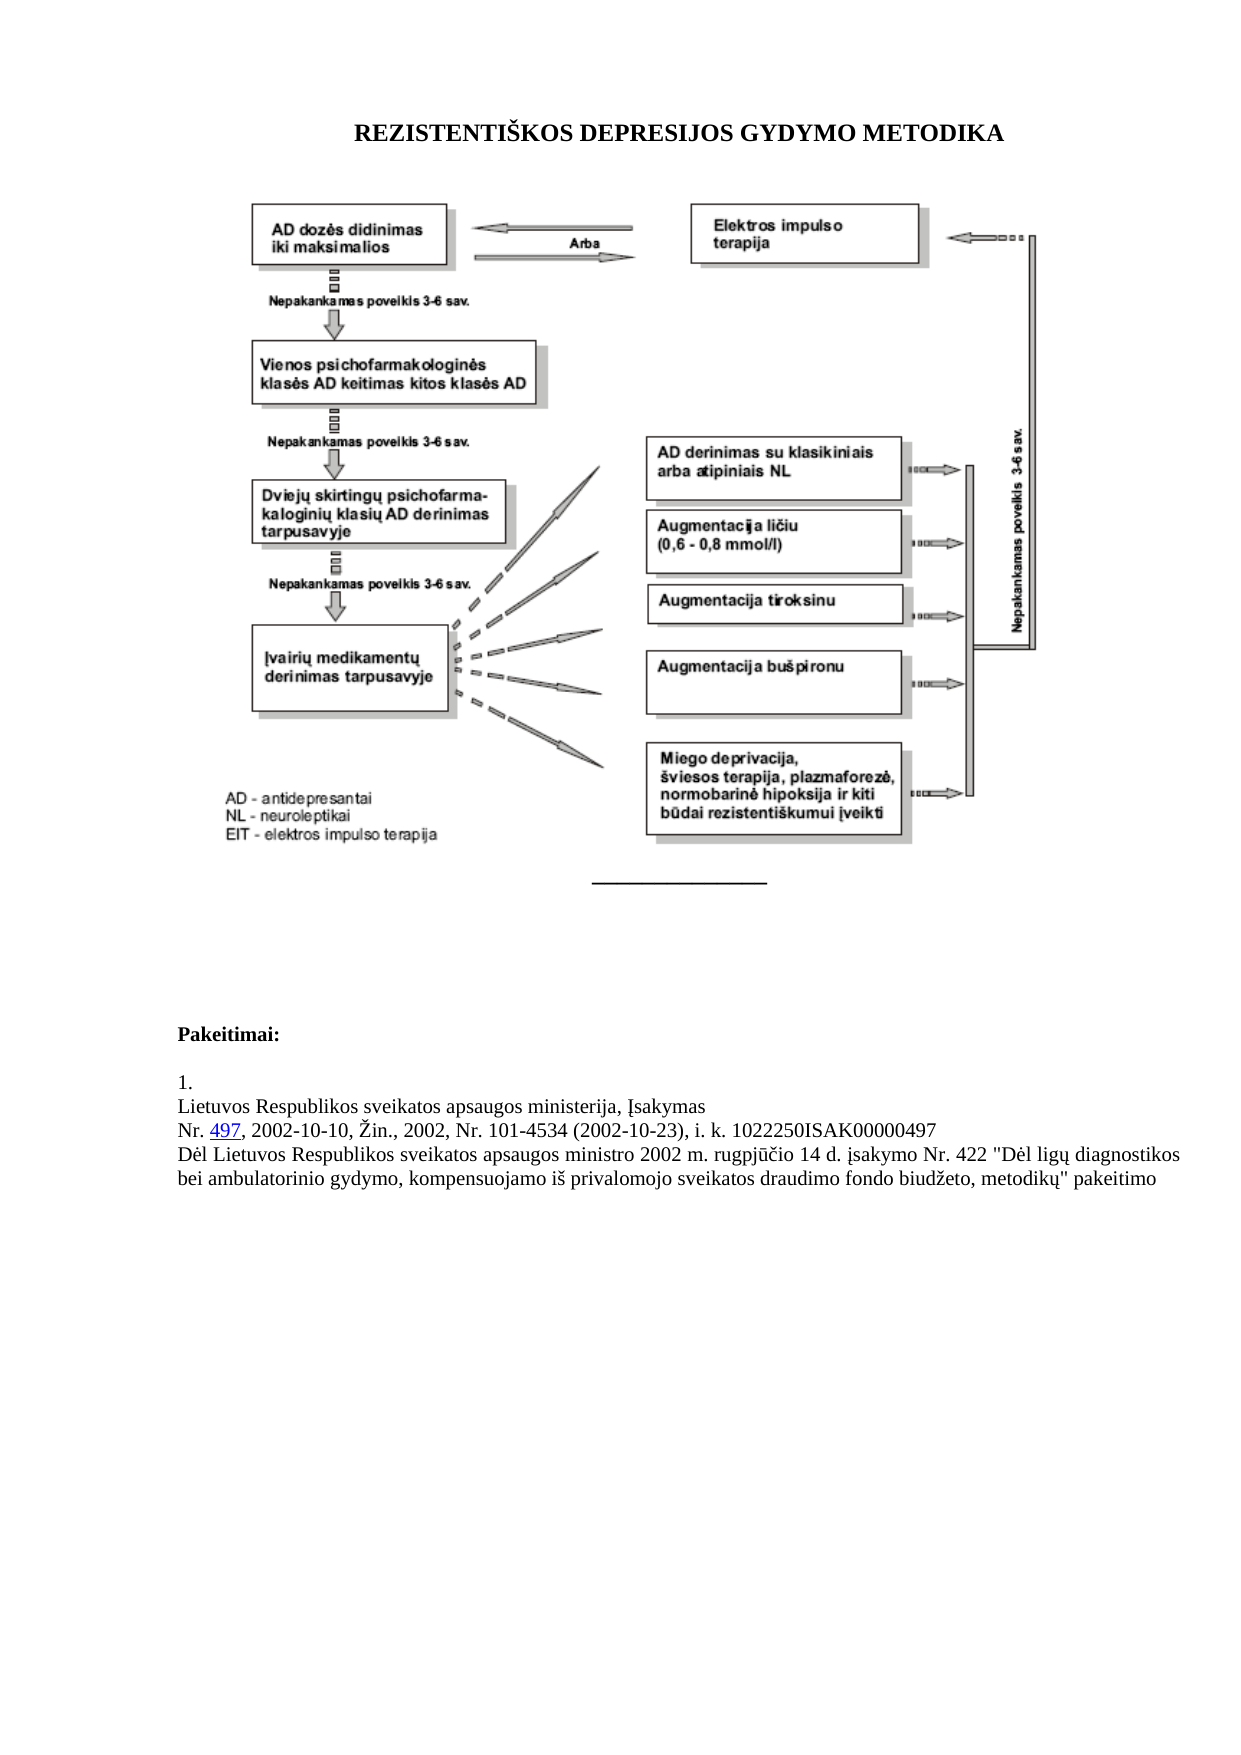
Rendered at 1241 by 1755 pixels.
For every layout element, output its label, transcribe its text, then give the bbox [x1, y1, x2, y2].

text REZISTENTIŠKOS DEPRESIJOS GYDYMO METODIKA [177, 118, 1181, 147]
text 1. [177, 1070, 1181, 1094]
text Nr. 497, 2002-10-10, Žin., 2002, Nr. 101-4534 (2002-10-23), i. k. 1022250ISAK00000497 [177, 1118, 1181, 1142]
text Pakeitimai: [177, 1022, 1181, 1046]
text Dėl Lietuvos Respublikos sveikatos apsaugos ministro 2002 m. rugpjūčio 14 d. įsakymo Nr. 422 "Dėl ligų diagnostikos bei ambulatorinio gydymo, kompensuojamo iš privalomojo sveikatos draudimo fondo biudžeto, metodikų" pakeitimo [177, 1142, 1181, 1190]
text Lietuvos Respublikos sveikatos apsaugos ministerija, Įsakymas [177, 1094, 1181, 1118]
text ______________ [177, 859, 1181, 887]
